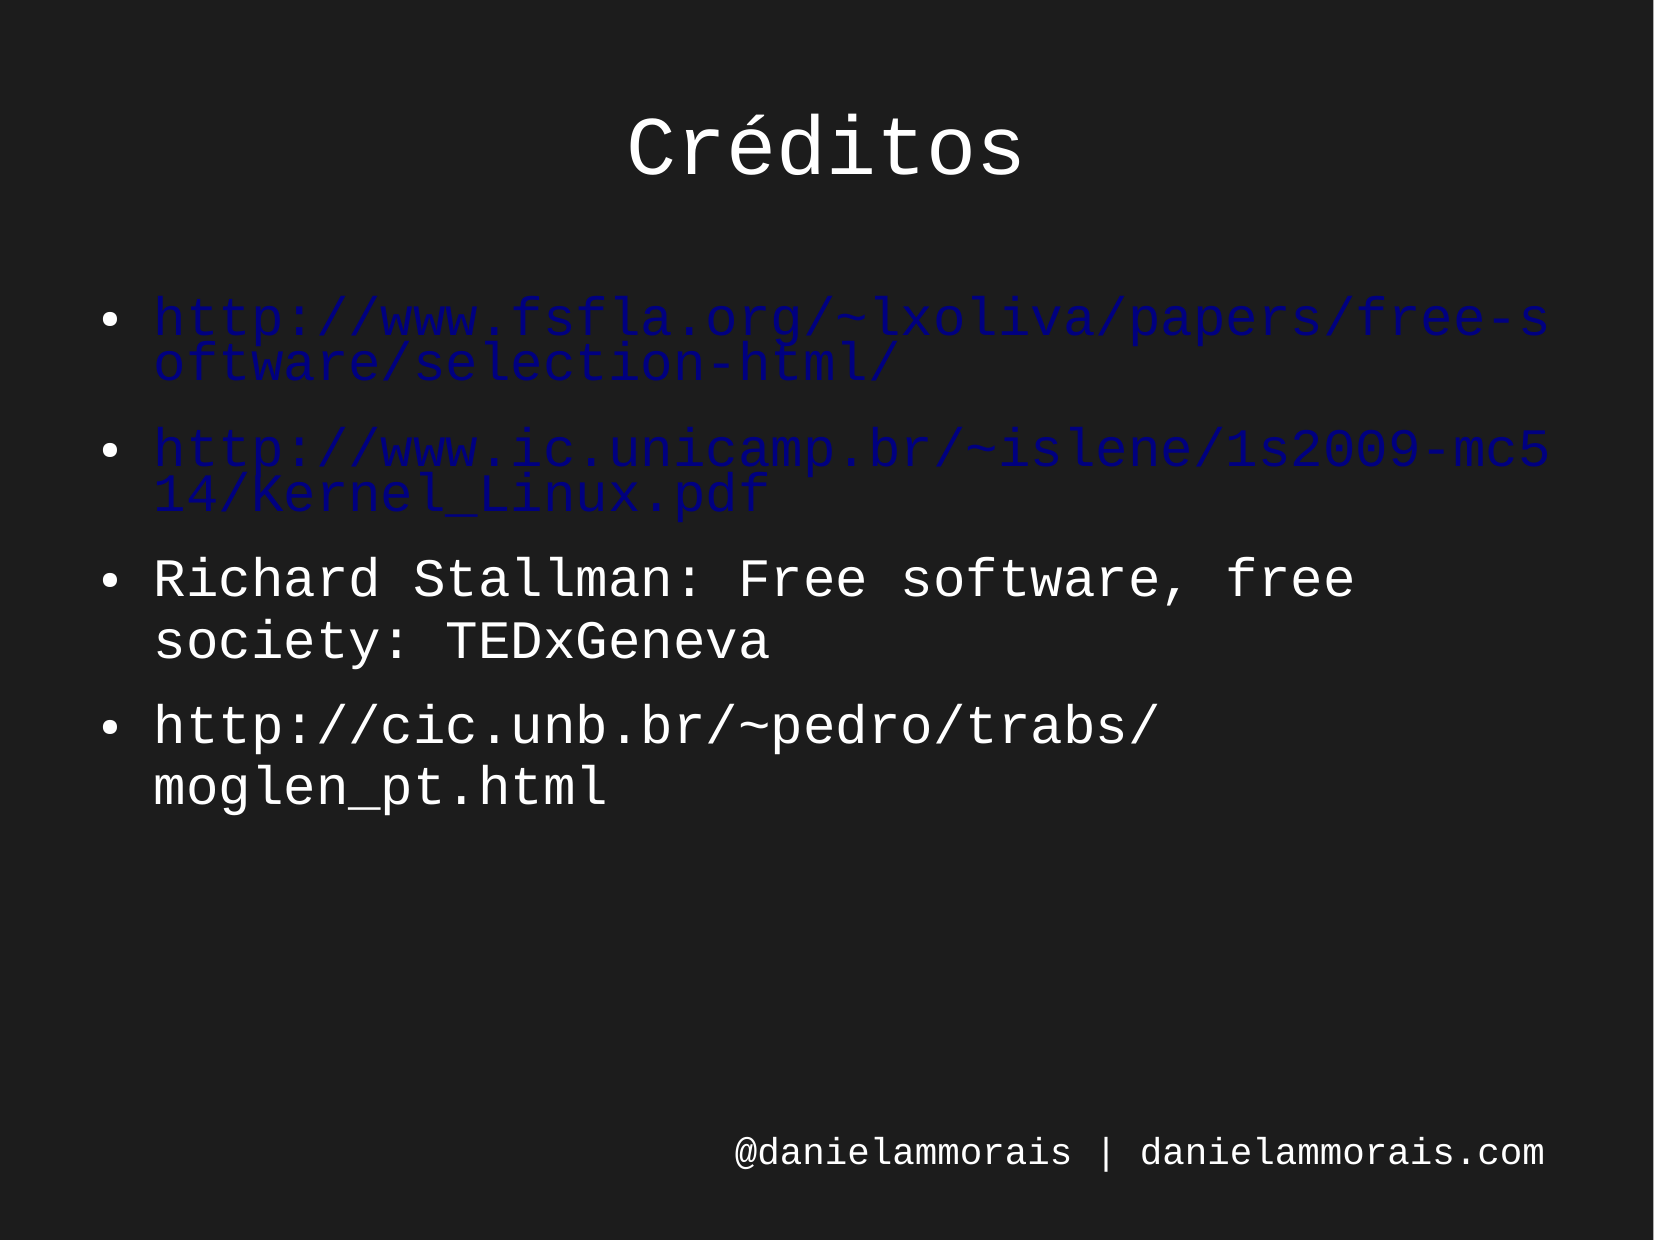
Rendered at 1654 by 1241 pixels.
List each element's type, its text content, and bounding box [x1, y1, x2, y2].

text_box @danielammorais | danielammorais.com [720, 1125, 1654, 1226]
list http://www.fsfla.org/~lxoliva/papers/free-software/selection-html/ http://www.ic.unicamp.br/~islene/1s2009-mc514/Kernel_Linux.pdf Richard Stallman: Free software, free society: TEDxGeneva http://cic.unb.br/~pedro/trabs/moglen_pt.html [82, 290, 1571, 1010]
title Créditos [82, 49, 1571, 257]
